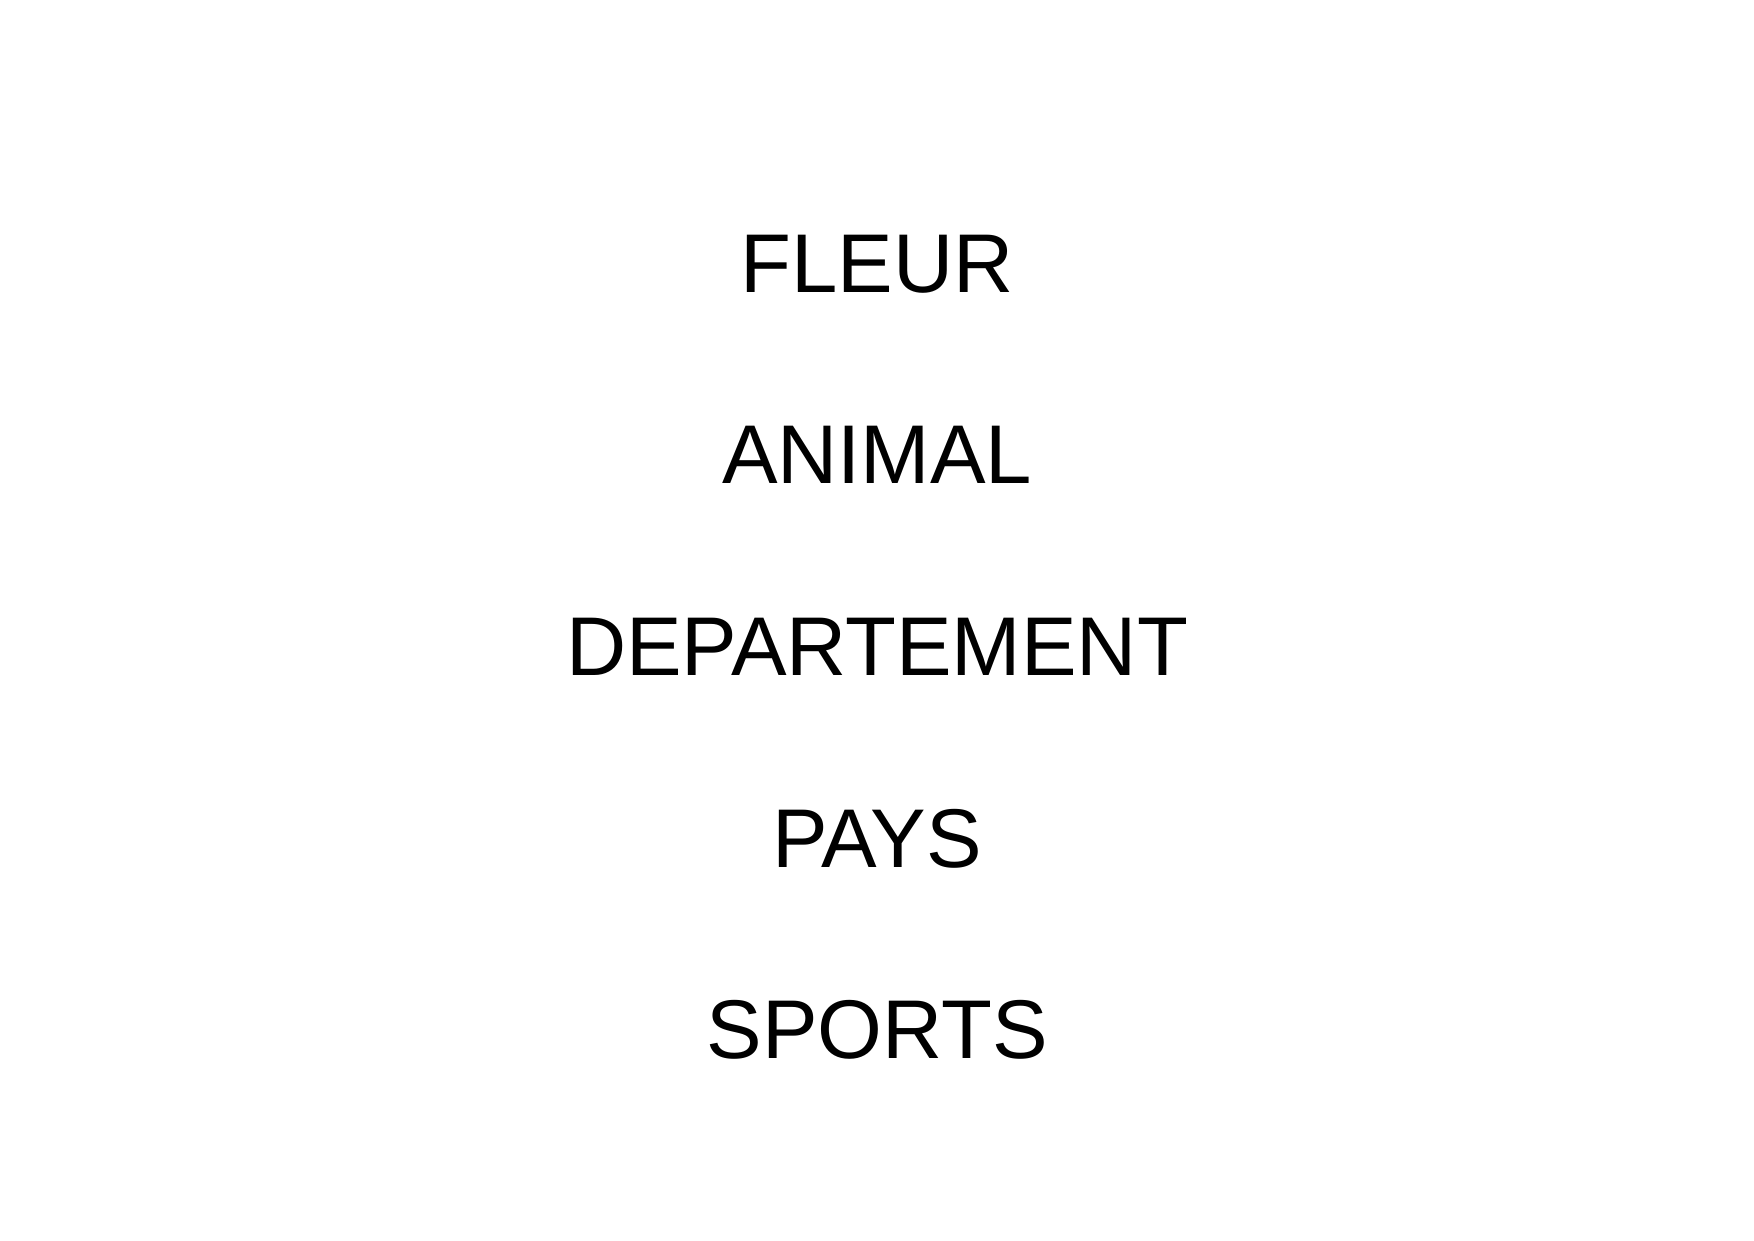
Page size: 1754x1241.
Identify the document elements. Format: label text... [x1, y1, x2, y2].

text SPORTS [118, 981, 1636, 1076]
text DEPARTEMENT [118, 597, 1636, 693]
text PAYS [118, 789, 1636, 885]
text ANIMAL [118, 406, 1636, 501]
text FLEUR [118, 214, 1636, 310]
